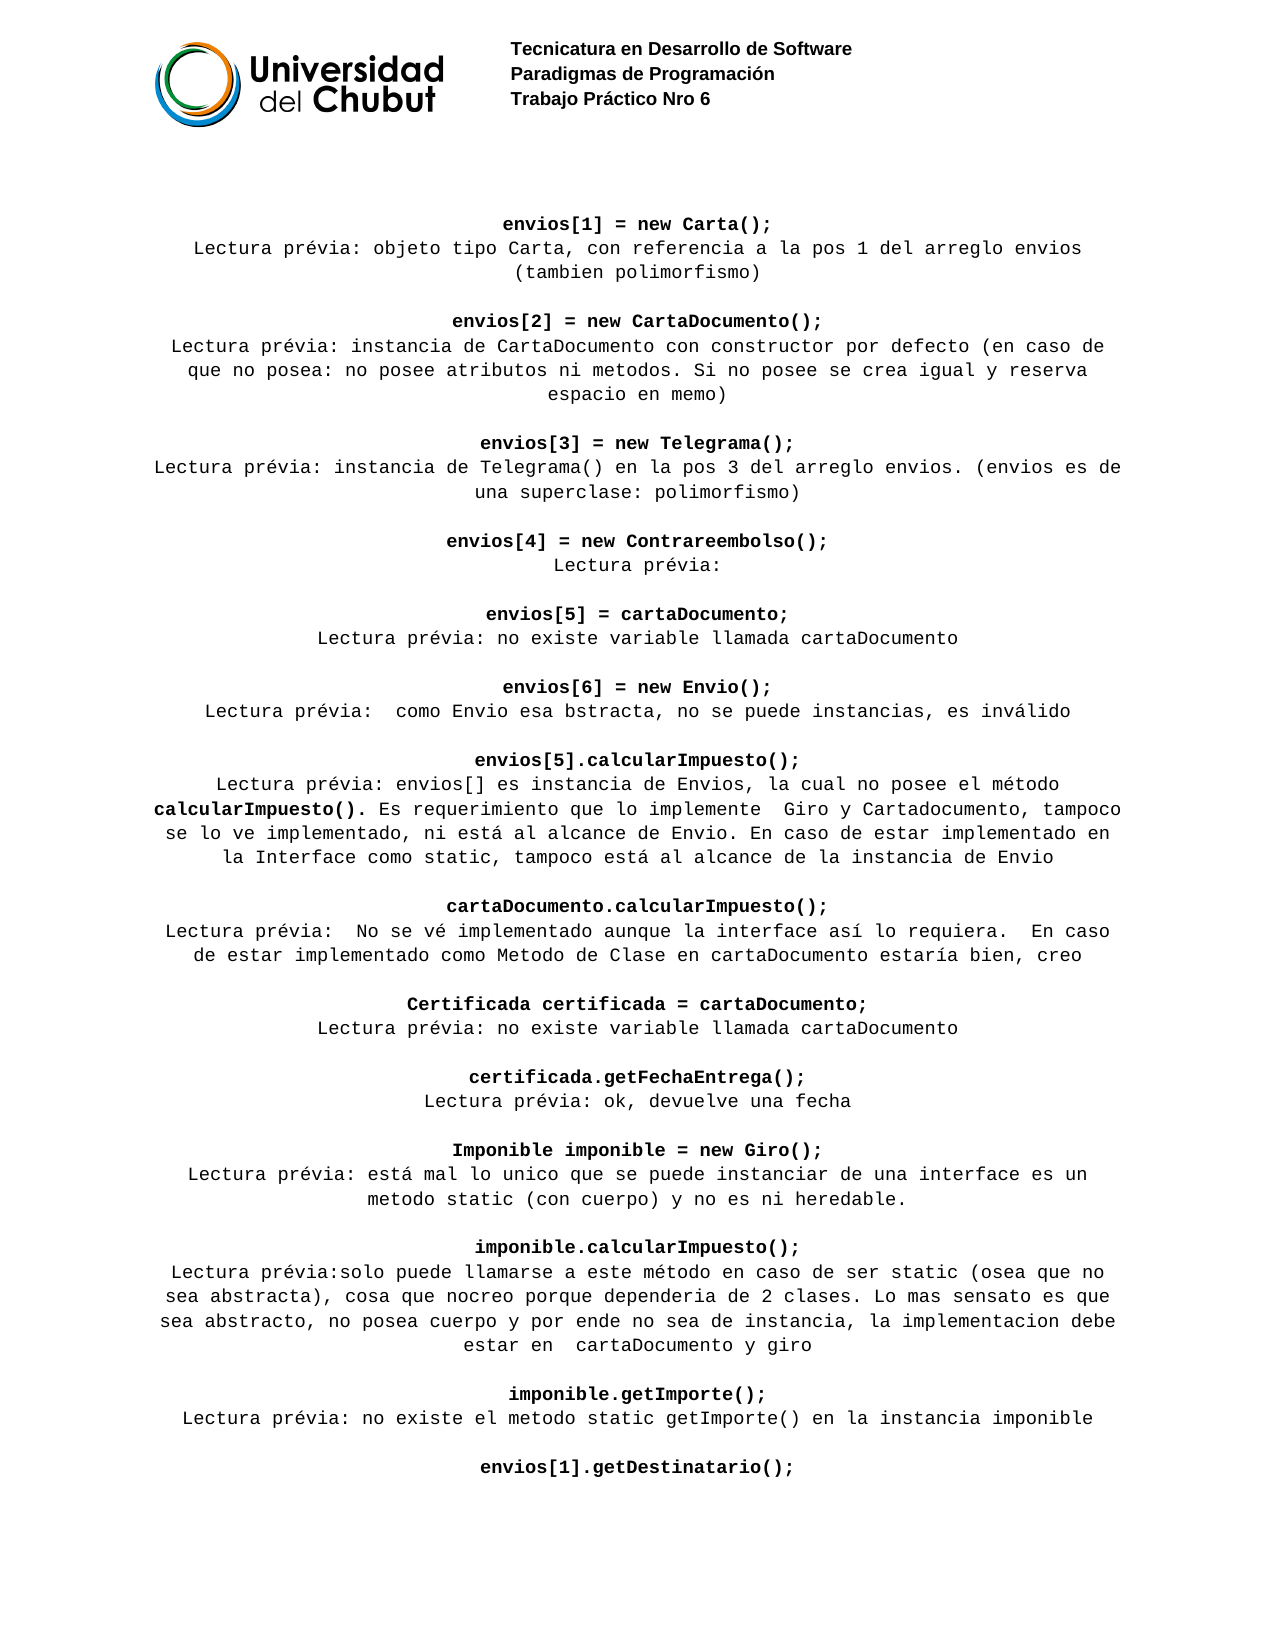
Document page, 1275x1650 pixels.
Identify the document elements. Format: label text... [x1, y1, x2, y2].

text Lectura prévia: ok, devuelve una fecha [150, 1092, 1125, 1113]
text cartaDocumento.calcularImpuesto(); [150, 897, 1125, 918]
text Certificada certificada = cartaDocumento; [150, 994, 1125, 1016]
text envios[4] = new Contrareembolso(); [150, 531, 1125, 553]
text imponible.getImporte(); [150, 1384, 1125, 1406]
text imponible.calcularImpuesto(); [150, 1238, 1125, 1259]
text envios[1].getDestinatario(); [150, 1458, 1125, 1479]
text envios[5] = cartaDocumento; [150, 604, 1125, 626]
text Lectura prévia: instancia de CartaDocumento con constructor por defecto (en caso de que no posea: no posee atributos ni metodos. Si no posee se crea igual y reserva espacio en memo) [150, 336, 1125, 406]
text Lectura prévia: está mal lo unico que se puede instanciar de una interface es un metodo static (con cuerpo) y no es ni heredable. [150, 1165, 1125, 1211]
text Lectura prévia: [150, 556, 1125, 577]
picture [150, 37, 448, 132]
text Lectura prévia: instancia de Telegrama() en la pos 3 del arreglo envios. (envios es de una superclase: polimorfismo) [150, 458, 1125, 504]
text envios[5].calcularImpuesto(); [150, 751, 1125, 772]
text Lectura prévia: no existe el metodo static getImporte() en la instancia imponible [150, 1409, 1125, 1430]
text Lectura prévia: envios[] es instancia de Envios, la cual no posee el método calcularImpuesto(). Es requerimiento que lo implemente Giro y Cartadocumento, tampoco se lo ve implementado, ni está al alcance de Envio. En caso de estar implementado en la Interface como static, tampoco está al alcance de la instancia de Envio [150, 775, 1125, 869]
text certificada.getFechaEntrega(); [150, 1068, 1125, 1089]
text Lectura prévia: no existe variable llamada cartaDocumento [150, 1019, 1125, 1040]
text Lectura prévia:solo puede llamarse a este método en caso de ser static (osea que no sea abstracta), cosa que nocreo porque dependeria de 2 clases. Lo mas sensato es que sea abstracto, no posea cuerpo y por ende no sea de instancia, la implementacion debe estar en cartaDocumento y giro [150, 1263, 1125, 1357]
text Lectura prévia: como Envio esa bstracta, no se puede instancias, es inválido [150, 702, 1125, 723]
text envios[1] = new Carta(); [150, 214, 1125, 236]
text Imponible imponible = new Giro(); [150, 1141, 1125, 1162]
text Lectura prévia: no existe variable llamada cartaDocumento [150, 629, 1125, 650]
text Lectura prévia: No se vé implementado aunque la interface así lo requiera. En caso de estar implementado como Metodo de Clase en cartaDocumento estaría bien, creo [150, 921, 1125, 967]
text envios[2] = new CartaDocumento(); [150, 312, 1125, 333]
text Lectura prévia: objeto tipo Carta, con referencia a la pos 1 del arreglo envios (tambien polimorfismo) [150, 239, 1125, 284]
text envios[6] = new Envio(); [150, 678, 1125, 699]
text envios[3] = new Telegrama(); [150, 434, 1125, 455]
